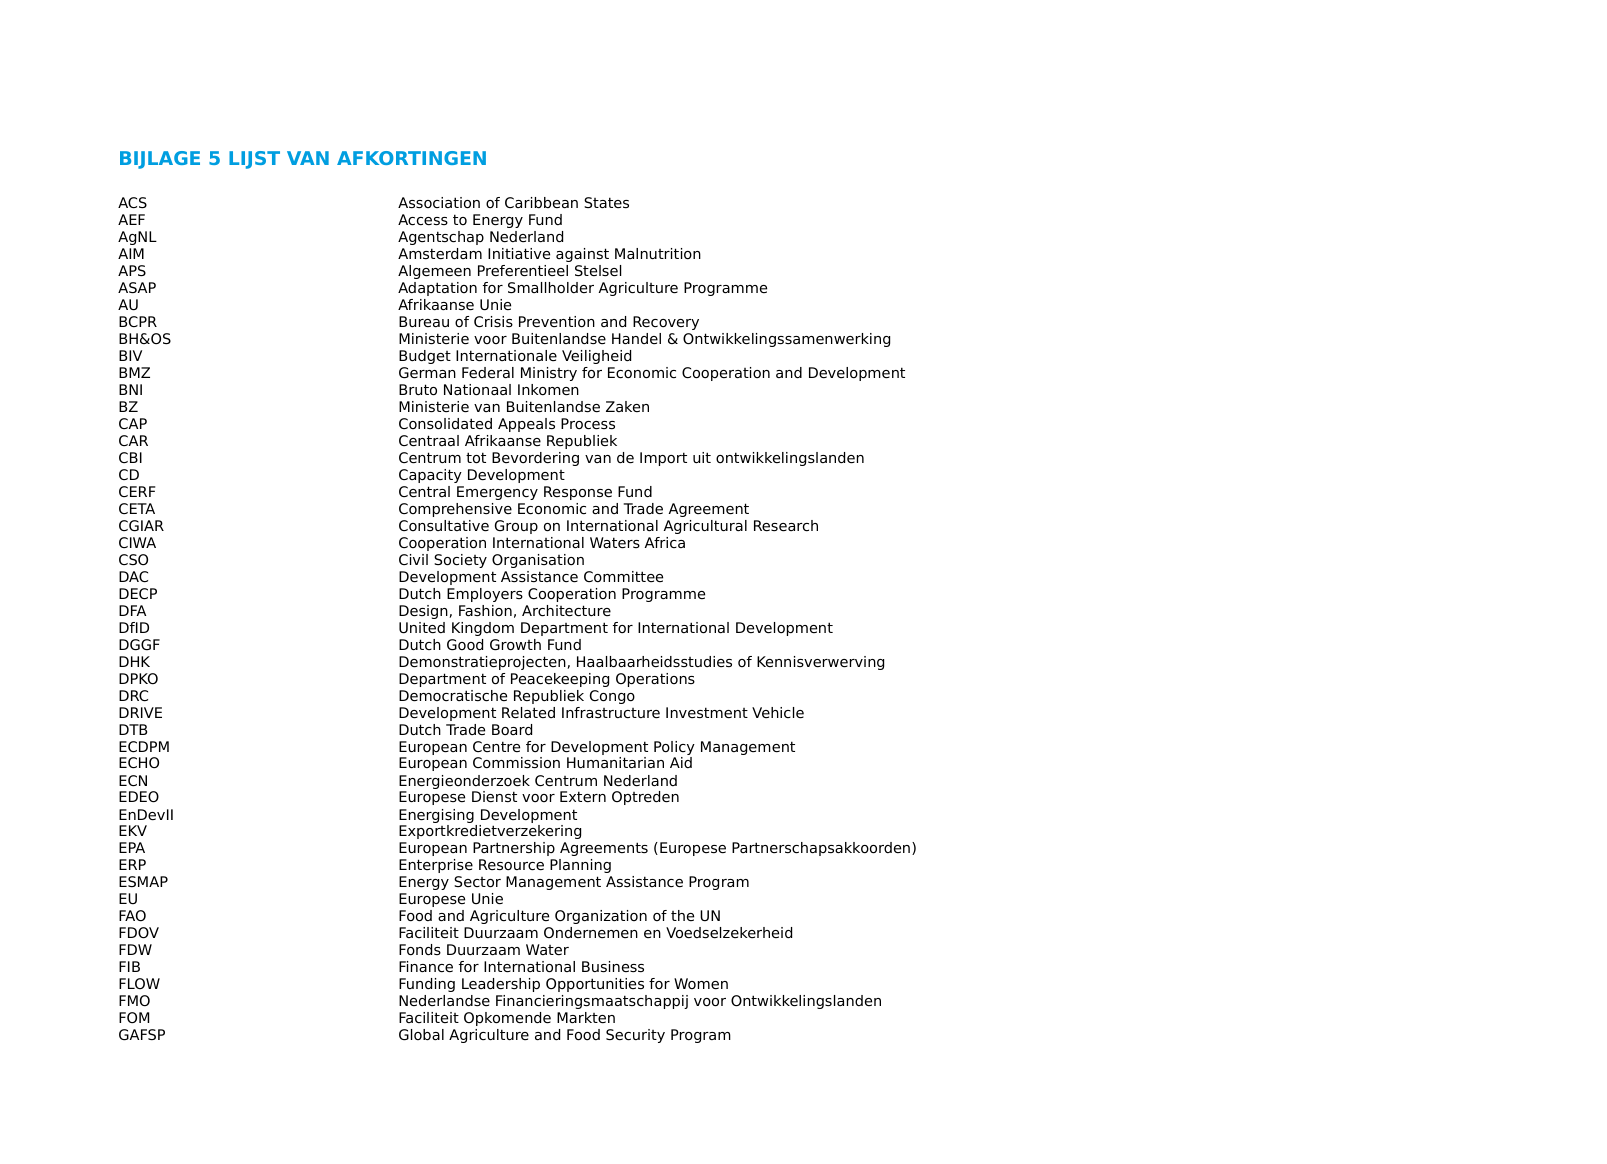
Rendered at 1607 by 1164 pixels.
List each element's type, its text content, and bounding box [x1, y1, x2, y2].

table_cell EU [118, 891, 392, 908]
table_cell Energieonderzoek Centrum Nederland [392, 773, 1488, 789]
table_cell Democratische Republiek Congo [392, 688, 1488, 704]
table_cell Food and Agriculture Organization of the UN [392, 908, 1488, 925]
table_cell Consultative Group on International Agricultural Research [392, 518, 1488, 535]
table_cell ERP [118, 857, 392, 874]
table_cell CSO [118, 552, 392, 569]
table_cell Comprehensive Economic and Trade Agreement [392, 501, 1488, 518]
table_cell ECDPM [118, 739, 392, 755]
table_cell United Kingdom Department for International Development [392, 620, 1488, 637]
table_cell Amsterdam Initiative against Malnutrition [392, 246, 1488, 263]
table_cell Exportkredietverzekering [392, 823, 1488, 840]
table_cell DFA [118, 603, 392, 619]
table_cell DGGF [118, 637, 392, 653]
table_cell ECHO [118, 755, 392, 772]
table_cell Faciliteit Opkomende Markten [392, 1010, 1488, 1027]
table_cell BIV [118, 348, 392, 365]
table_cell Development Related Infrastructure Investment Vehicle [392, 705, 1488, 721]
table_cell FDW [118, 942, 392, 959]
table_cell ASAP [118, 280, 392, 297]
table_cell AIM [118, 246, 392, 263]
table_cell Access to Energy Fund [392, 212, 1488, 229]
table_cell Global Agriculture and Food Security Program [392, 1027, 1488, 1044]
table_cell Funding Leadership Opportunities for Women [392, 976, 1488, 993]
table_cell Dutch Trade Board [392, 721, 1488, 738]
table_cell Cooperation International Waters Africa [392, 535, 1488, 552]
table_cell Consolidated Appeals Process [392, 416, 1488, 433]
table_cell CGIAR [118, 518, 392, 535]
table_cell CERF [118, 484, 392, 501]
table_cell CD [118, 467, 392, 484]
table_cell ESMAP [118, 874, 392, 891]
table_cell AgNL [118, 229, 392, 246]
table_cell CIWA [118, 535, 392, 552]
table_cell CAP [118, 416, 392, 433]
table_cell DTB [118, 721, 392, 738]
table_cell Adaptation for Smallholder Agriculture Programme [392, 280, 1488, 297]
subtitle BIJLAGE 5 LIJST VAN AFKORTINGEN [118, 148, 1488, 170]
table_cell BH&OS [118, 331, 392, 348]
table_cell EnDevII [118, 806, 392, 823]
table_cell Budget Internationale Veiligheid [392, 348, 1488, 365]
table_cell CBI [118, 450, 392, 467]
table_cell FLOW [118, 976, 392, 993]
table_cell Energy Sector Management Assistance Program [392, 874, 1488, 891]
table_cell Capacity Development [392, 467, 1488, 484]
table_cell EKV [118, 823, 392, 840]
table_cell Enterprise Resource Planning [392, 857, 1488, 874]
table_cell Design, Fashion, Architecture [392, 603, 1488, 619]
table_cell DAC [118, 569, 392, 586]
table_cell DfID [118, 620, 392, 637]
table_cell Dutch Employers Cooperation Programme [392, 586, 1488, 603]
table_cell Department of Peacekeeping Operations [392, 671, 1488, 687]
table_header ACS [118, 195, 392, 212]
table_cell European Centre for Development Policy Management [392, 739, 1488, 755]
table_cell European Partnership Agreements (Europese Partnerschapsakkoorden) [392, 840, 1488, 857]
table_cell Agentschap Nederland [392, 229, 1488, 246]
table_cell FMO [118, 993, 392, 1010]
table_cell Centrum tot Bevordering van de Import uit ontwikkelingslanden [392, 450, 1488, 467]
table_cell DPKO [118, 671, 392, 687]
table_cell Demonstratieprojecten, Haalbaarheidsstudies of Kennisverwerving [392, 654, 1488, 671]
table_cell BNI [118, 382, 392, 399]
table_cell Civil Society Organisation [392, 552, 1488, 569]
table_cell EDEO [118, 789, 392, 806]
table_cell Centraal Afrikaanse Republiek [392, 433, 1488, 450]
table_cell Ministerie voor Buitenlandse Handel & Ontwikkelingssamenwerking [392, 331, 1488, 348]
table_cell Fonds Duurzaam Water [392, 942, 1488, 959]
table_cell FDOV [118, 925, 392, 942]
table_cell Finance for International Business [392, 959, 1488, 976]
table_cell Bureau of Crisis Prevention and Recovery [392, 314, 1488, 331]
table_cell CETA [118, 501, 392, 518]
table_cell Afrikaanse Unie [392, 297, 1488, 314]
table_cell AU [118, 297, 392, 314]
table_cell DRIVE [118, 705, 392, 721]
table_cell FAO [118, 908, 392, 925]
table_cell BMZ [118, 365, 392, 382]
table_cell BZ [118, 399, 392, 416]
table_cell Dutch Good Growth Fund [392, 637, 1488, 653]
table_header Association of Caribbean States [392, 195, 1488, 212]
table_cell FOM [118, 1010, 392, 1027]
table_cell FIB [118, 959, 392, 976]
table_cell DHK [118, 654, 392, 671]
table_cell Faciliteit Duurzaam Ondernemen en Voedselzekerheid [392, 925, 1488, 942]
table_cell DRC [118, 688, 392, 704]
table_cell DECP [118, 586, 392, 603]
table_cell AEF [118, 212, 392, 229]
table_cell CAR [118, 433, 392, 450]
table_cell APS [118, 263, 392, 280]
table_cell Algemeen Preferentieel Stelsel [392, 263, 1488, 280]
table_cell Central Emergency Response Fund [392, 484, 1488, 501]
table_cell Bruto Nationaal Inkomen [392, 382, 1488, 399]
table_cell Development Assistance Committee [392, 569, 1488, 586]
table_cell GAFSP [118, 1027, 392, 1044]
table_cell Nederlandse Financieringsmaatschappij voor Ontwikkelingslanden [392, 993, 1488, 1010]
table_cell Europese Unie [392, 891, 1488, 908]
table_cell European Commission Humanitarian Aid [392, 755, 1488, 772]
table_cell German Federal Ministry for Economic Cooperation and Development [392, 365, 1488, 382]
table_cell BCPR [118, 314, 392, 331]
table_cell Energising Development [392, 806, 1488, 823]
table_cell Ministerie van Buitenlandse Zaken [392, 399, 1488, 416]
table_cell EPA [118, 840, 392, 857]
table_cell ECN [118, 773, 392, 789]
table_cell Europese Dienst voor Extern Optreden [392, 789, 1488, 806]
